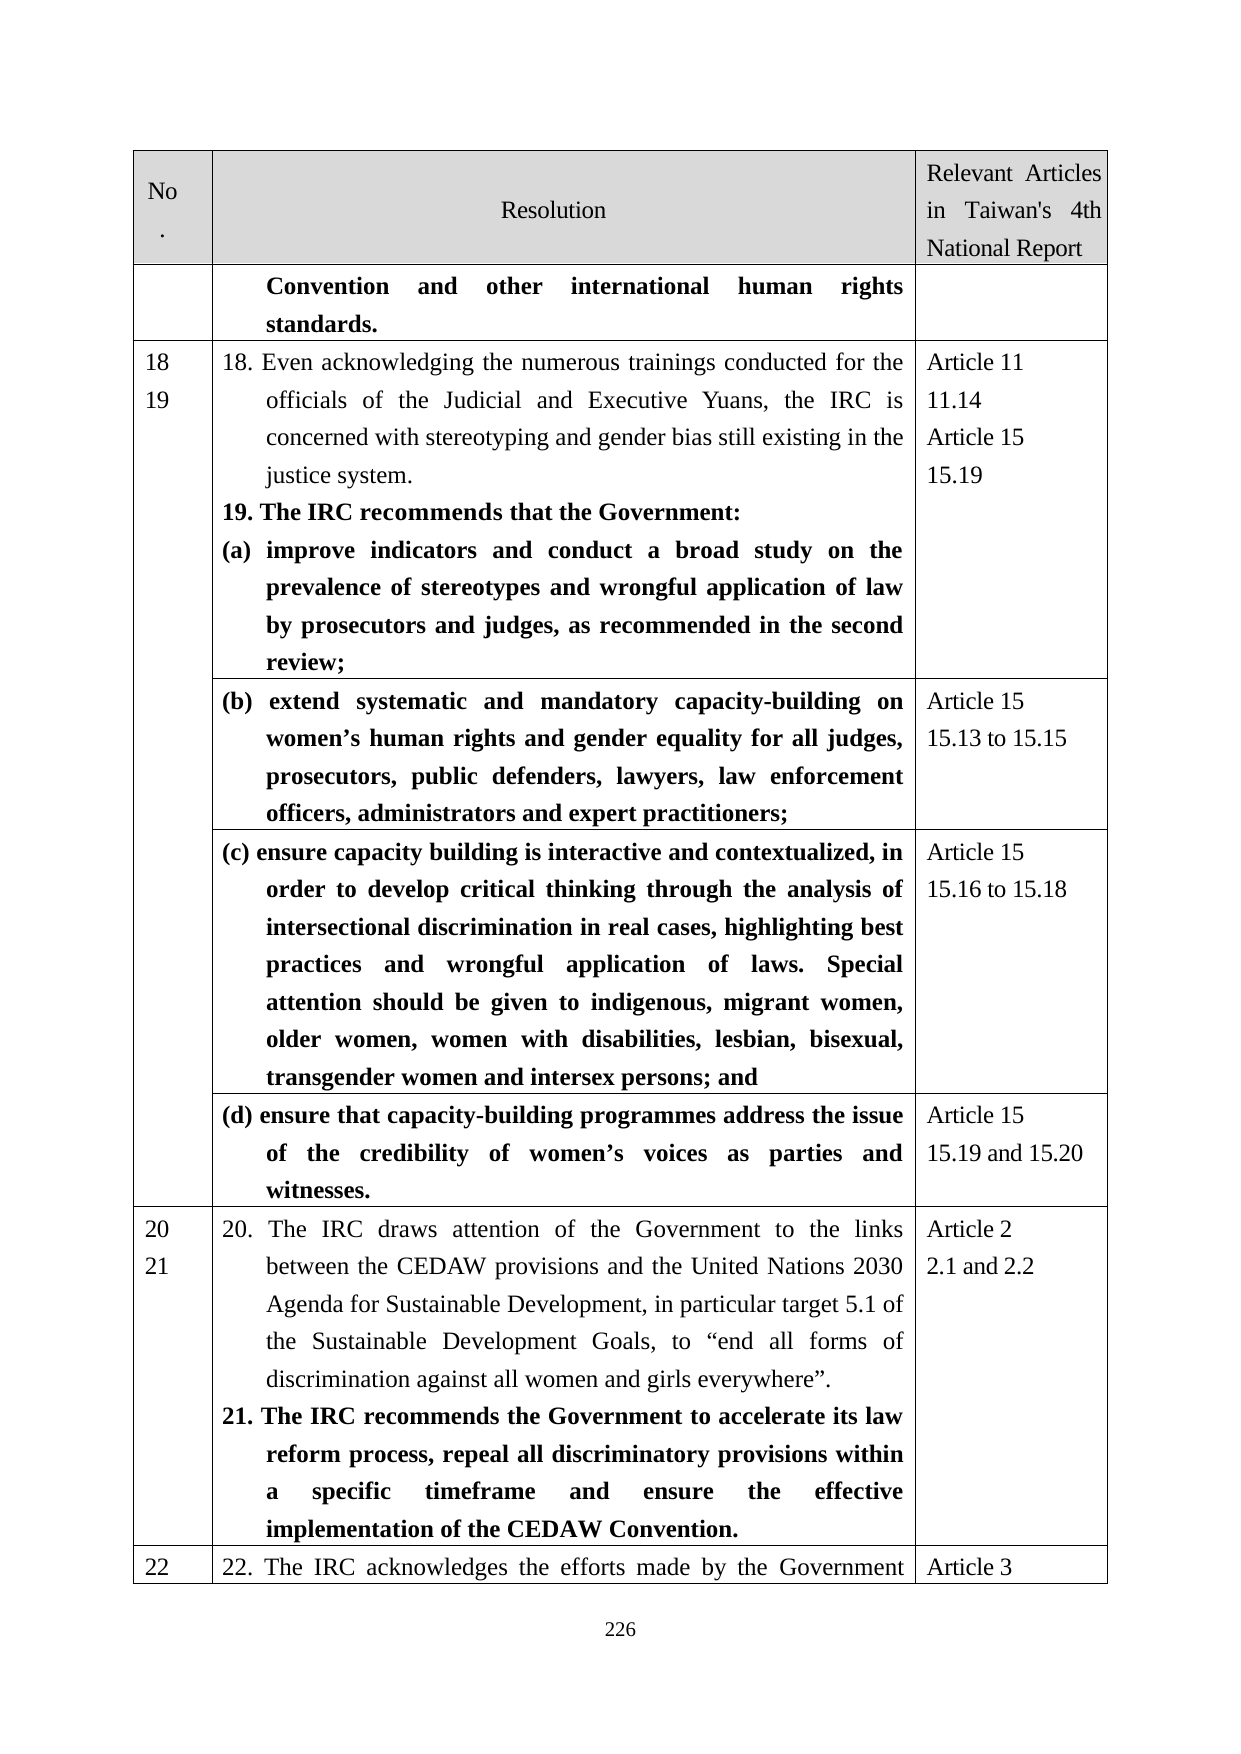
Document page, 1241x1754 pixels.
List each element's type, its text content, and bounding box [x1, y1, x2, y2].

table_cell (b) extend systematic and mandatory capacity-building on women’s human rights and gender equality for all judges, prosecutors, public defenders, lawyers, law enforcement officers, administrators and expert practitioners; [213, 679, 915, 829]
table_cell Article 11 11.14 Article 15 15.19 [916, 341, 1107, 678]
table_cell Article 15 15.19 and 15.20 [916, 1094, 1107, 1206]
table_header No. [134, 151, 212, 263]
table_cell 22 [134, 1546, 212, 1583]
table_cell (c) ensure capacity building is interactive and contextualized, in order to develop critical thinking through the analysis of intersectional discrimination in real cases, highlighting best practices and wrongful application of laws. Special attention should be given to indigenous, migrant women, older women, women with disabilities, lesbian, bisexual, transgender women and intersex persons; and [213, 830, 915, 1093]
table_cell Article 15 15.16 to 15.18 [916, 830, 1107, 1093]
table_cell [134, 265, 212, 339]
table_cell 22. The IRC acknowledges the efforts made by the Government [213, 1546, 915, 1583]
table_cell Article 3 [916, 1546, 1107, 1583]
table_cell Article 2 2.1 and 2.2 [916, 1207, 1107, 1545]
table_cell 18. Even acknowledging the numerous trainings conducted for the officials of the Judicial and Executive Yuans, the IRC is concerned with stereotyping and gender bias still existing in the justice system. 19. The IRC recommends that the Government: (a) improve indicators and conduct a broad study on the prevalence of stereotypes and wrongful application of law by prosecutors and judges, as recommended in the second review; [213, 341, 915, 678]
table_cell [916, 265, 1107, 339]
table_cell Article 15 15.13 to 15.15 [916, 679, 1107, 829]
table_cell 20 21 [134, 1207, 212, 1545]
table_cell Convention and other international human rights standards. [213, 265, 915, 339]
table_cell 18 19 [134, 341, 212, 1206]
table_header Relevant Articles in Taiwan's 4th National Report [916, 151, 1107, 263]
table_header Resolution [213, 151, 915, 263]
table_cell (d) ensure that capacity-building programmes address the issue of the credibility of women’s voices as parties and witnesses. [213, 1094, 915, 1206]
table_cell 20. The IRC draws attention of the Government to the links between the CEDAW provisions and the United Nations 2030 Agenda for Sustainable Development, in particular target 5.1 of the Sustainable Development Goals, to “end all forms of discrimination against all women and girls everywhere”. 21. The IRC recommends the Government to accelerate its law reform process, repeal all discriminatory provisions within a specific timeframe and ensure the effective implementation of the CEDAW Convention. [213, 1207, 915, 1545]
